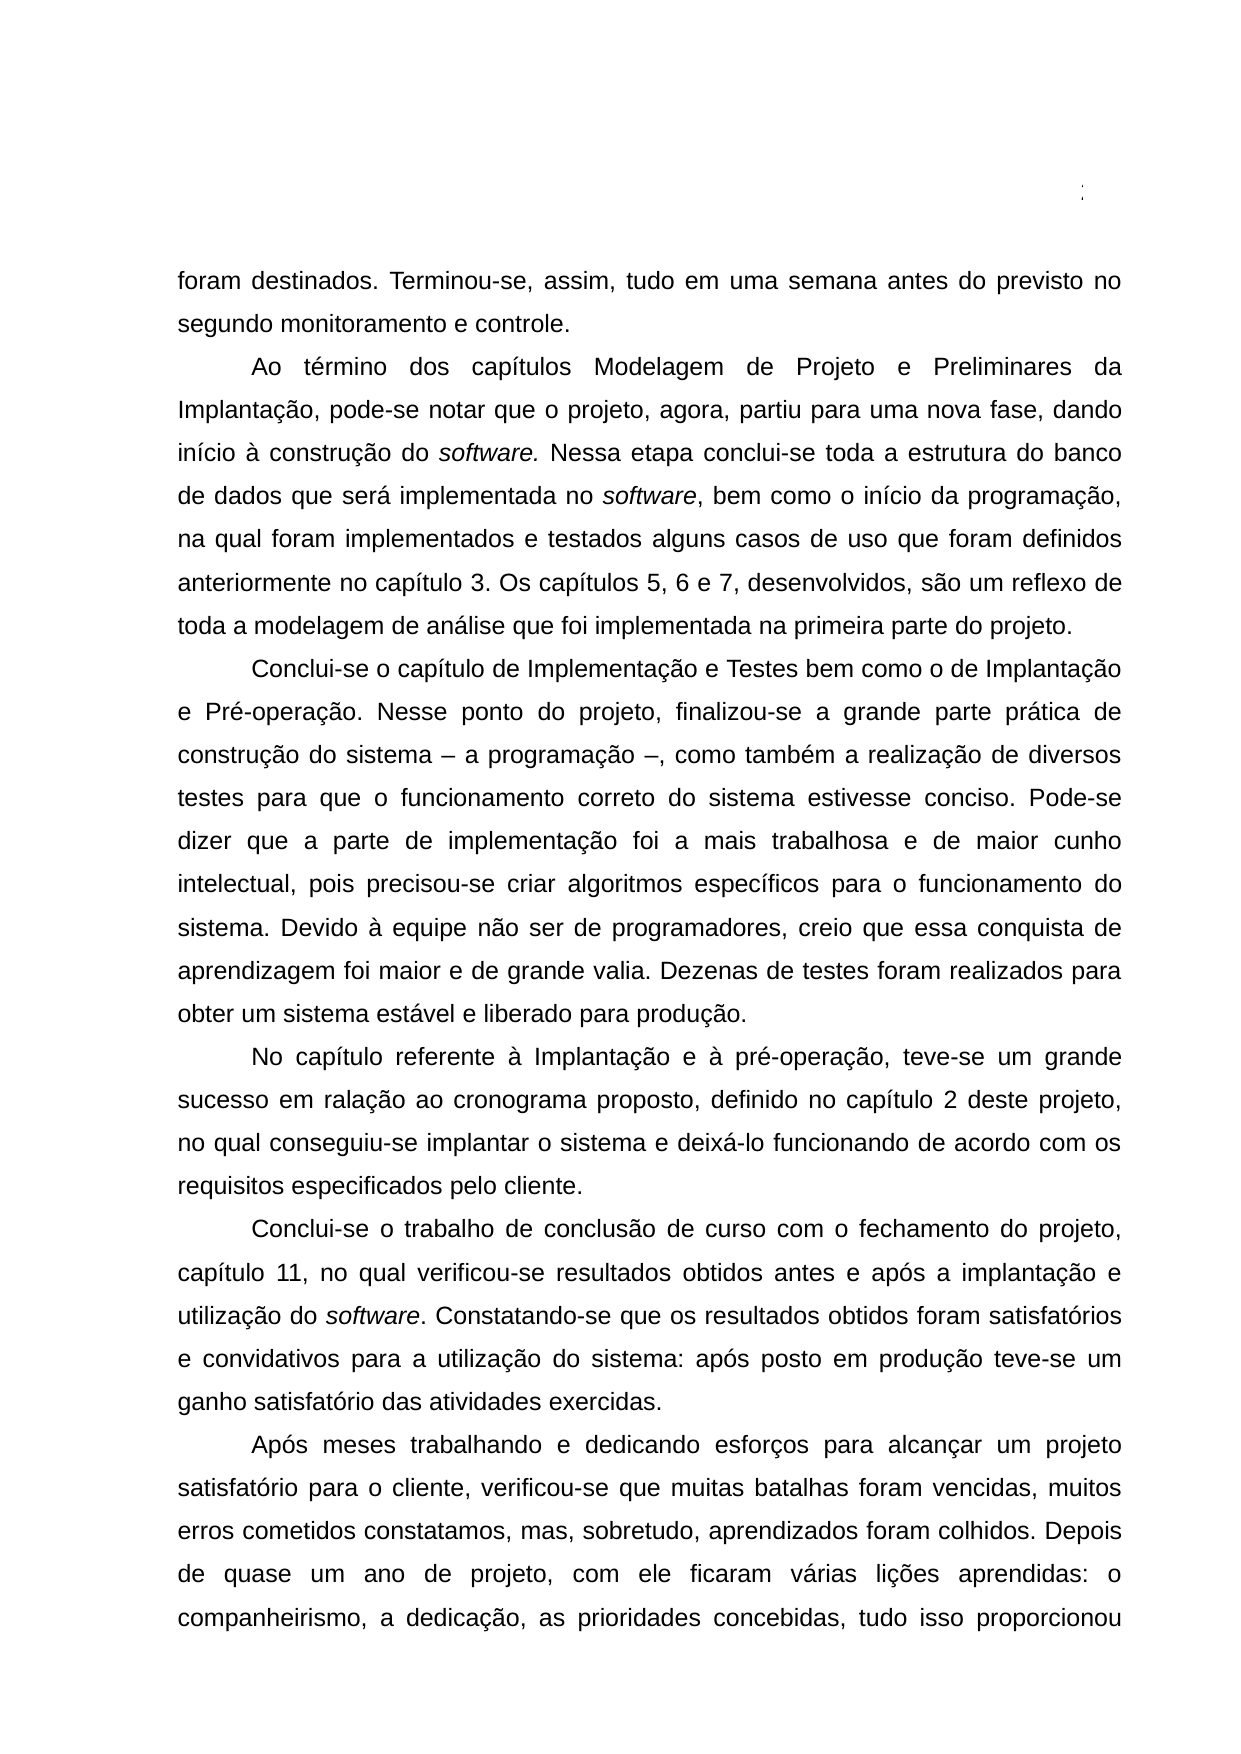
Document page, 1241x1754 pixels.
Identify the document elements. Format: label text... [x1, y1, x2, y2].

text Conclui-se o trabalho de conclusão de curso com o fechamento do projeto, capítulo 11, no qual verificou-se resultados obtidos antes e após a implantação e utilização do software. Constatando-se que os resultados obtidos foram satisfatórios e convidativos para a utilização do sistema: após posto em produção teve-se um ganho satisfatório das atividades exercidas. [177, 1214, 1122, 1416]
text No capítulo referente à Implantação e à pré-operação, teve-se um grande sucesso em ralação ao cronograma proposto, definido no capítulo 2 deste projeto, no qual conseguiu-se implantar o sistema e deixá-lo funcionando de acordo com os requisitos especificados pelo cliente. [177, 1042, 1122, 1200]
text Ao término dos capítulos Modelagem de Projeto e Preliminares da Implantação, pode-se notar que o projeto, agora, partiu para uma nova fase, dando início à construção do software. Nessa etapa conclui-se toda a estrutura do banco de dados que será implementada no software, bem como o início da programação, na qual foram implementados e testados alguns casos de uso que foram definidos anteriormente no capítulo 3. Os capítulos 5, 6 e 7, desenvolvidos, são um reflexo de toda a modelagem de análise que foi implementada na primeira parte do projeto. [177, 352, 1122, 639]
text Após meses trabalhando e dedicando esforços para alcançar um projeto satisfatório para o cliente, verificou-se que muitas batalhas foram vencidas, muitos erros cometidos constatamos, mas, sobretudo, aprendizados foram colhidos. Depois de quase um ano de projeto, com ele ficaram várias lições aprendidas: o companheirismo, a dedicação, as prioridades concebidas, tudo isso proporcionou [177, 1430, 1122, 1631]
text foram destinados. Terminou-se, assim, tudo em uma semana antes do previsto no segundo monitoramento e controle. [177, 266, 1122, 338]
text Conclui-se o capítulo de Implementação e Testes bem como o de Implantação e Pré-operação. Nesse ponto do projeto, finalizou-se a grande parte prática de construção do sistema – a programação –, como também a realização de diversos testes para que o funcionamento correto do sistema estivesse conciso. Pode-se dizer que a parte de implementação foi a mais trabalhosa e de maior cunho intelectual, pois precisou-se criar algoritmos específicos para o funcionamento do sistema. Devido à equipe não ser de programadores, creio que essa conquista de aprendizagem foi maior e de grande valia. Dezenas de testes foram realizados para obter um sistema estável e liberado para produção. [177, 654, 1122, 1028]
